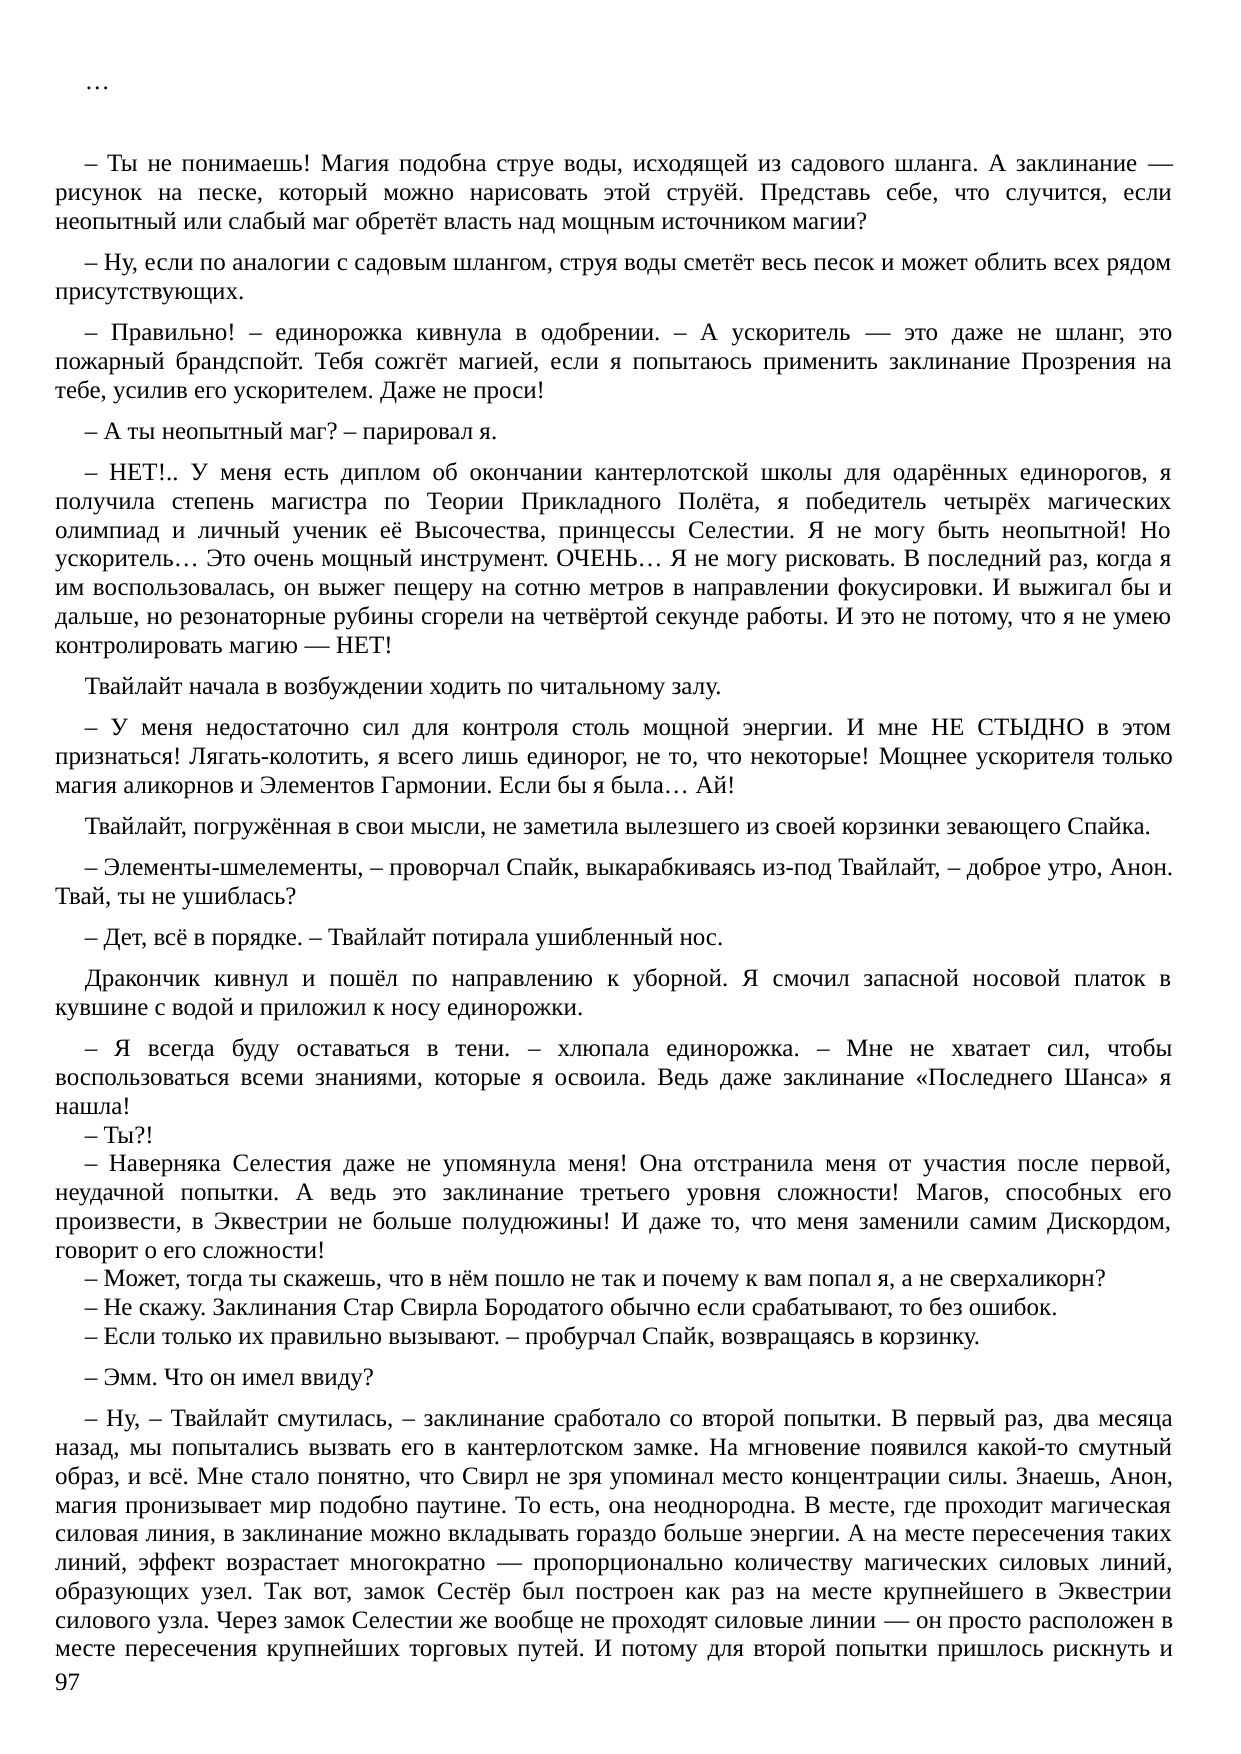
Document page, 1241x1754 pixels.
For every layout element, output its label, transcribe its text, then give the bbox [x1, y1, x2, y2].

text – У меня недостаточно сил для контроля столь мощной энергии. И мне НЕ СТЫДНО в этом признаться! Лягать-колотить, я всего лишь единорог, не то, что некоторые! Мощнее ускорителя только магия аликорнов и Элементов Гармонии. Если бы я была… Ай! [55, 712, 1173, 798]
text – Если только их правильно вызывают. – пробурчал Спайк, возвращаясь в корзинку. [55, 1321, 1173, 1350]
text – Наверняка Селестия даже не упомянула меня! Она отстранила меня от участия после первой, неудачной попытки. А ведь это заклинание третьего уровня сложности! Магов, способных его произвести, в Эквестрии не больше полудюжины! И даже то, что меня заменили самим Дискордом, говорит о его сложности! [55, 1148, 1173, 1263]
text Дракончик кивнул и пошёл по направлению к уборной. Я смочил запасной носовой платок в кувшине с водой и приложил к носу единорожки. [55, 963, 1173, 1021]
text – Ну, если по аналогии с садовым шлангом, струя воды сметёт весь песок и может облить всех рядом присутствующих. [55, 247, 1173, 305]
text – Я всегда буду оставаться в тени. – хлюпала единорожка. – Мне не хватает сил, чтобы воспользоваться всеми знаниями, которые я освоила. Ведь даже заклинание «Последнего Шанса» я нашла! [55, 1033, 1173, 1120]
text – Эмм. Что он имел ввиду? [55, 1362, 1173, 1391]
text – Правильно! – единорожка кивнула в одобрении. – А ускоритель — это даже не шланг, это пожарный брандспойт. Тебя сожгёт магией, если я попытаюсь применить заклинание Прозрения на тебе, усилив его ускорителем. Даже не проси! [55, 317, 1173, 403]
text – Ну, – Твайлайт смутилась, – заклинание сработало со второй попытки. В первый раз, два месяца назад, мы попытались вызвать его в кантерлотском замке. На мгновение появился какой-то смутный образ, и всё. Мне стало понятно, что Свирл не зря упоминал место концентрации силы. Знаешь, Анон, магия пронизывает мир подобно паутине. То есть, она неоднородна. В месте, где проходит магическая силовая линия, в заклинание можно вкладывать гораздо больше энергии. А на месте пересечения таких линий, эффект возрастает многократно — пропорционально количеству магических силовых линий, образующих узел. Так вот, замок Сестёр был построен как раз на месте крупнейшего в Эквестрии силового узла. Через замок Селестии же вообще не проходят силовые линии — он просто расположен в месте пересечения крупнейших торговых путей. И потому для второй попытки пришлось рискнуть и [55, 1403, 1173, 1662]
text – Дет, всё в порядке. – Твайлайт потирала ушибленный нос. [55, 922, 1173, 951]
text … [55, 66, 1173, 95]
text – А ты неопытный маг? – парировал я. [55, 416, 1173, 445]
text – Может, тогда ты скажешь, что в нём пошло не так и почему к вам попал я, а не сверхаликорн? [55, 1263, 1173, 1292]
text – НЕТ!.. У меня есть диплом об окончании кантерлотской школы для одарённых единорогов, я получила степень магистра по Теории Прикладного Полёта, я победитель четырёх магических олимпиад и личный ученик её Высочества, принцессы Селестии. Я не могу быть неопытной! Но ускоритель… Это очень мощный инструмент. ОЧЕНЬ… Я не могу рисковать. В последний раз, когда я им воспользовалась, он выжег пещеру на сотню метров в направлении фокусировки. И выжигал бы и дальше, но резонаторные рубины сгорели на четвёртой секунде работы. И это не потому, что я не умею контролировать магию — НЕТ! [55, 457, 1173, 658]
text – Элементы-шмелементы, – проворчал Спайк, выкарабкиваясь из-под Твайлайт, – доброе утро, Анон. Твай, ты не ушиблась? [55, 852, 1173, 910]
text – Не скажу. Заклинания Стар Свирла Бородатого обычно если срабатывают, то без ошибок. [55, 1292, 1173, 1321]
text Твайлайт начала в возбуждении ходить по читальному залу. [55, 671, 1173, 700]
text – Ты?! [55, 1120, 1173, 1148]
text Твайлайт, погружённая в свои мысли, не заметила вылезшего из своей корзинки зевающего Спайка. [55, 811, 1173, 840]
text – Ты не понимаешь! Магия подобна струе воды, исходящей из садового шланга. А заклинание — рисунок на песке, который можно нарисовать этой струёй. Представь себе, что случится, если неопытный или слабый маг обретёт власть над мощным источником магии? [55, 148, 1173, 235]
